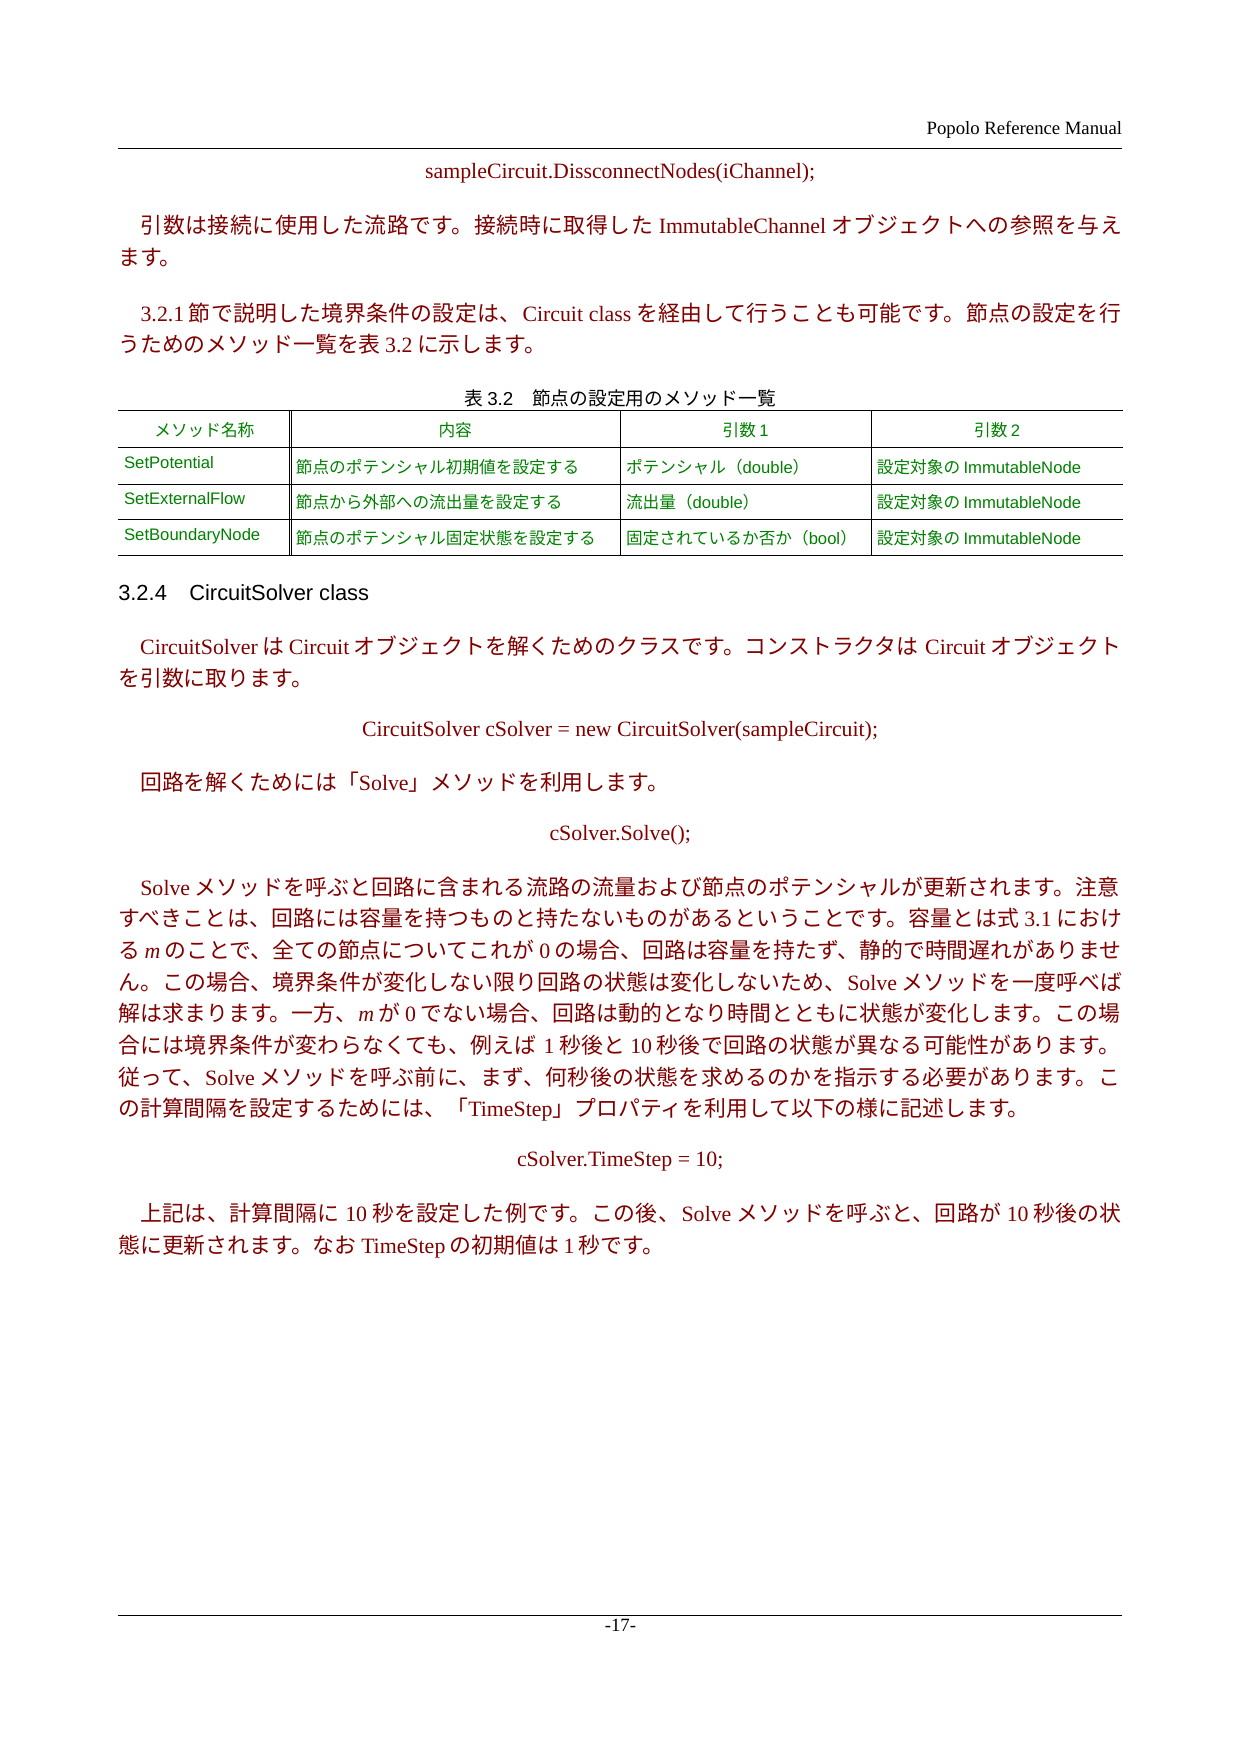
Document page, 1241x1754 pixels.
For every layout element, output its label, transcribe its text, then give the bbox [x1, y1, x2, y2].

text CircuitSolverはCircuitオブジェクトを解くためのクラスです。コンストラクタはCircuitオブジェクトを引数に取ります。 [118, 629, 1122, 692]
table_cell 流出量（double） [621, 485, 871, 519]
text 回路を解くためには「Solve」メソッドを利用します。 [118, 765, 1122, 797]
table_cell 設定対象のImmutableNode [872, 448, 1123, 484]
table_cell 設定対象のImmutableNode [872, 520, 1123, 555]
text 表3.2 節点の設定用のメソッド一覧 [118, 383, 1122, 410]
table_cell 設定対象のImmutableNode [872, 485, 1123, 519]
table_cell 節点のポテンシャル固定状態を設定する [292, 520, 620, 555]
text 3.2.1節で説明した境界条件の設定は、Circuit classを経由して行うことも可能です。節点の設定を行うためのメソッド一覧を表3.2に示します。 [118, 296, 1122, 359]
table_cell SetPotential [118, 448, 289, 484]
text cSolver.Solve(); [118, 821, 1122, 846]
text sampleCircuit.DissconnectNodes(iChannel); [118, 159, 1122, 184]
table_header 引数2 [872, 411, 1123, 447]
text 上記は、計算間隔に10秒を設定した例です。この後、Solveメソッドを呼ぶと、回路が10秒後の状態に更新されます。なおTimeStepの初期値は1秒です。 [118, 1196, 1122, 1259]
table_cell 節点のポテンシャル初期値を設定する [292, 448, 620, 484]
table_cell 固定されているか否か（bool） [621, 520, 871, 555]
table_cell 節点から外部への流出量を設定する [292, 485, 620, 519]
table_cell SetBoundaryNode [118, 520, 289, 555]
subtitle CircuitSolver class [118, 580, 1122, 605]
table_cell SetExternalFlow [118, 485, 289, 519]
table_cell ポテンシャル（double） [621, 448, 871, 484]
table_header メソッド名称 [118, 411, 289, 447]
table_header 内容 [292, 411, 620, 447]
text CircuitSolver cSolver = new CircuitSolver(sampleCircuit); [118, 717, 1122, 741]
text Solveメソッドを呼ぶと回路に含まれる流路の流量および節点のポテンシャルが更新されます。注意すべきことは、回路には容量を持つものと持たないものがあるということです。容量とは式3.1におけるmのことで、全ての節点についてこれが0の場合、回路は容量を持たず、静的で時間遅れがありません。この場合、境界条件が変化しない限り回路の状態は変化しないため、Solveメソッドを一度呼べば解は求まります。一方、mが0でない場合、回路は動的となり時間とともに状態が変化します。この場合には境界条件が変わらなくても、例えば1秒後と10秒後で回路の状態が異なる可能性があります。従って、Solveメソッドを呼ぶ前に、まず、何秒後の状態を求めるのかを指示する必要があります。この計算間隔を設定するためには、「TimeStep」プロパティを利用して以下の様に記述します。 [118, 870, 1122, 1123]
text 引数は接続に使用した流路です。接続時に取得したImmutableChannelオブジェクトへの参照を与えます。 [118, 208, 1122, 271]
table_header 引数1 [621, 411, 871, 447]
text cSolver.TimeStep = 10; [118, 1147, 1122, 1172]
